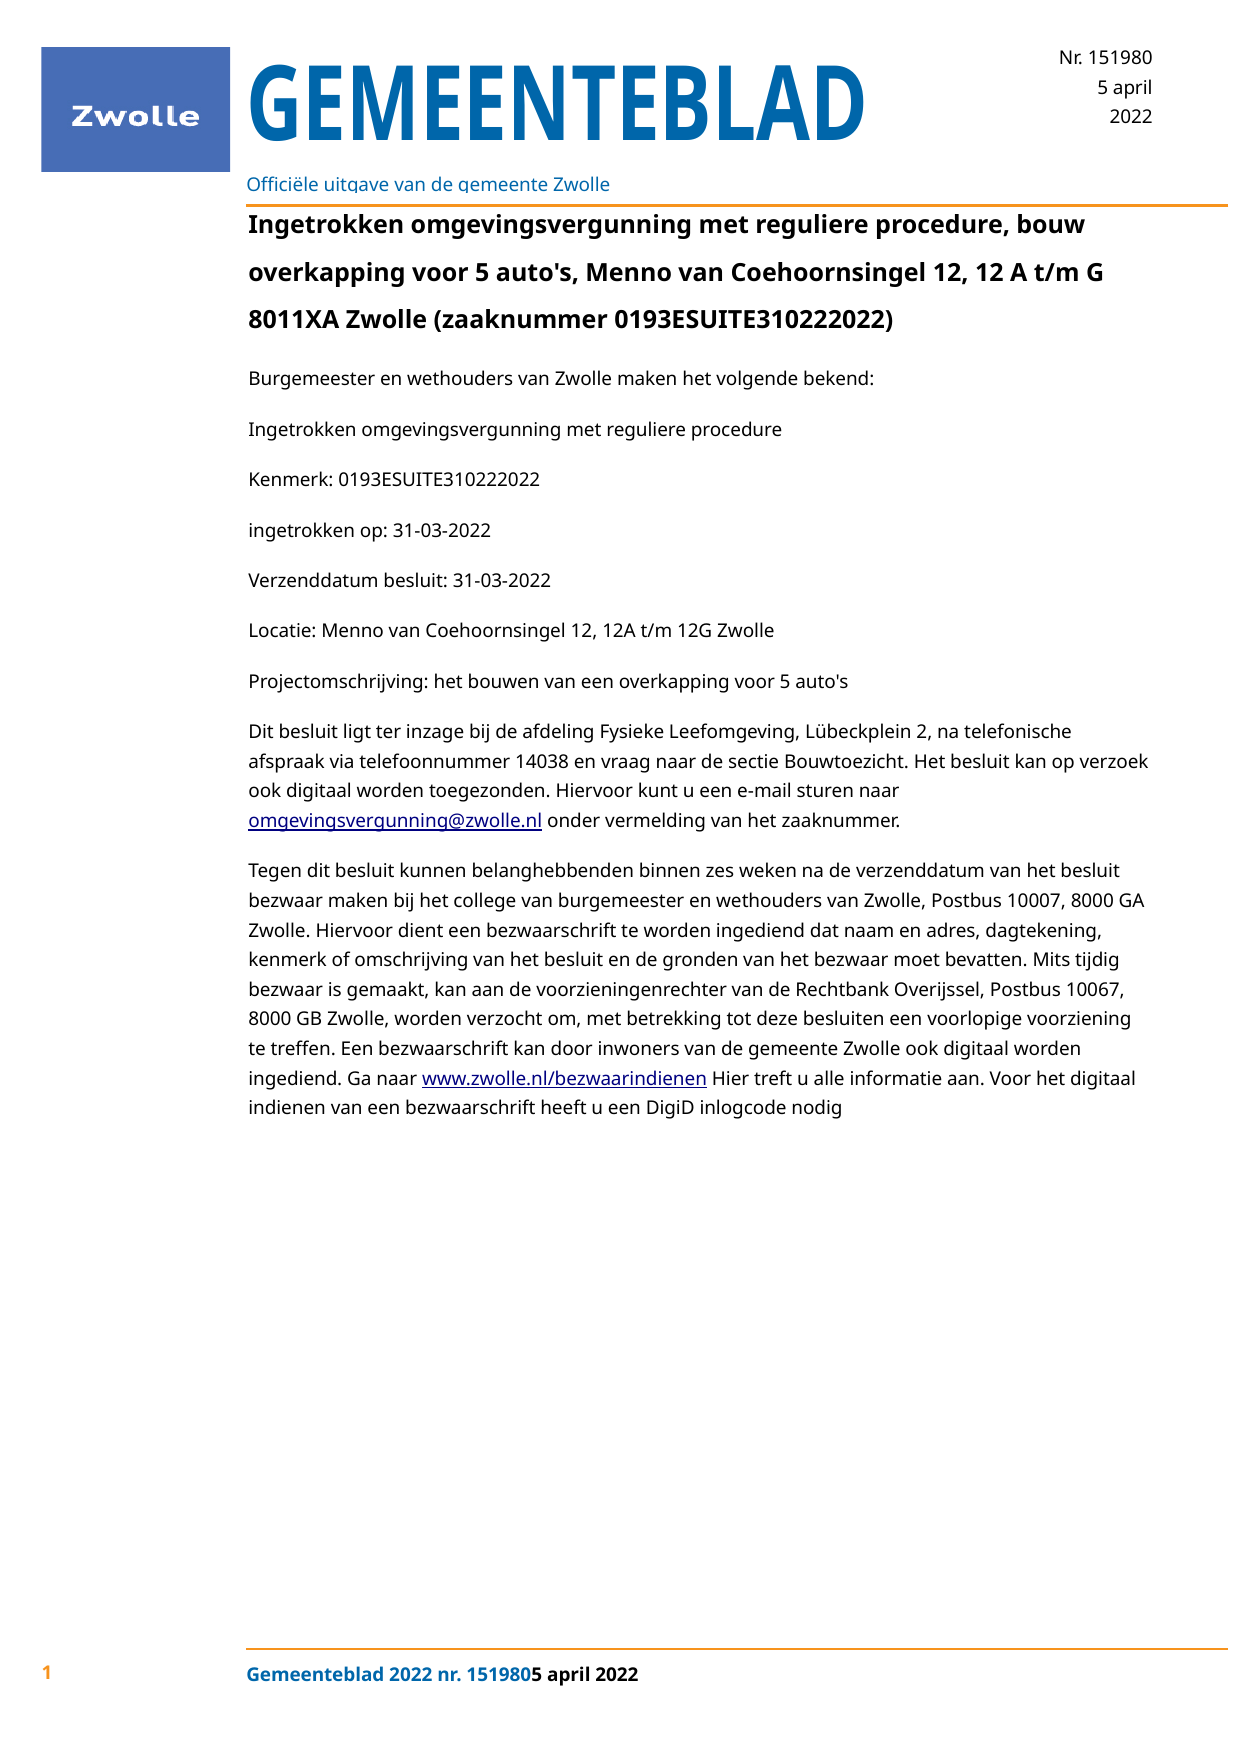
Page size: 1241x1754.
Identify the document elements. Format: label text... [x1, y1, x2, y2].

picture [41, 47, 231, 172]
text Locatie: Menno van Coehoornsingel 12, 12A t/m 12G Zwolle [248, 618, 1152, 643]
text Tegen dit besluit kunnen belanghebbenden binnen zes weken na de verzenddatum van het besluit bezwaar maken bij het college van burgemeester en wethouders van Zwolle, Postbus 10007, 8000 GA Zwolle. Hiervoor dient een bezwaarschrift te worden ingediend dat naam en adres, dagtekening, kenmerk of omschrijving van het besluit en de gronden van het bezwaar moet bevatten. Mits tijdig bezwaar is gemaakt, kan aan de voorzieningenrechter van de Rechtbank Overijssel, Postbus 10067, 8000 GB Zwolle, worden verzocht om, met betrekking tot deze besluiten een voorlopige voorziening te treffen. Een bezwaarschrift kan door inwoners van de gemeente Zwolle ook digitaal worden ingediend. Ga naar www.zwolle.nl/bezwaarindienen Hier treft u alle informatie aan. Voor het digitaal indienen van een bezwaarschrift heeft u een DigiD inlogcode nodig [248, 858, 1152, 1120]
text Dit besluit ligt ter inzage bij de afdeling Fysieke Leefomgeving, Lübeckplein 2, na telefonische afspraak via telefoonnummer 14038 en vraag naar de sectie Bouwtoezicht. Het besluit kan op verzoek ook digitaal worden toegezonden. Hiervoor kunt u een e-mail sturen naar omgevingsvergunning@zwolle.nl onder vermelding van het zaaknummer. [248, 718, 1152, 833]
text Kenmerk: 0193ESUITE310222022 [248, 466, 1152, 492]
text Ingetrokken omgevingsvergunning met reguliere procedure, bouw overkapping voor 5 auto's, Menno van Coehoornsingel 12, 12 A t/m G 8011XA Zwolle (zaaknummer 0193ESUITE310222022) [248, 207, 1152, 336]
text Ingetrokken omgevingsvergunning met reguliere procedure [248, 416, 1152, 442]
text ingetrokken op: 31-03-2022 [248, 517, 1152, 542]
text Verzenddatum besluit: 31-03-2022 [248, 567, 1152, 593]
text Burgemeester en wethouders van Zwolle maken het volgende bekend: [248, 366, 1152, 391]
text Projectomschrijving: het bouwen van een overkapping voor 5 auto's [248, 668, 1152, 694]
